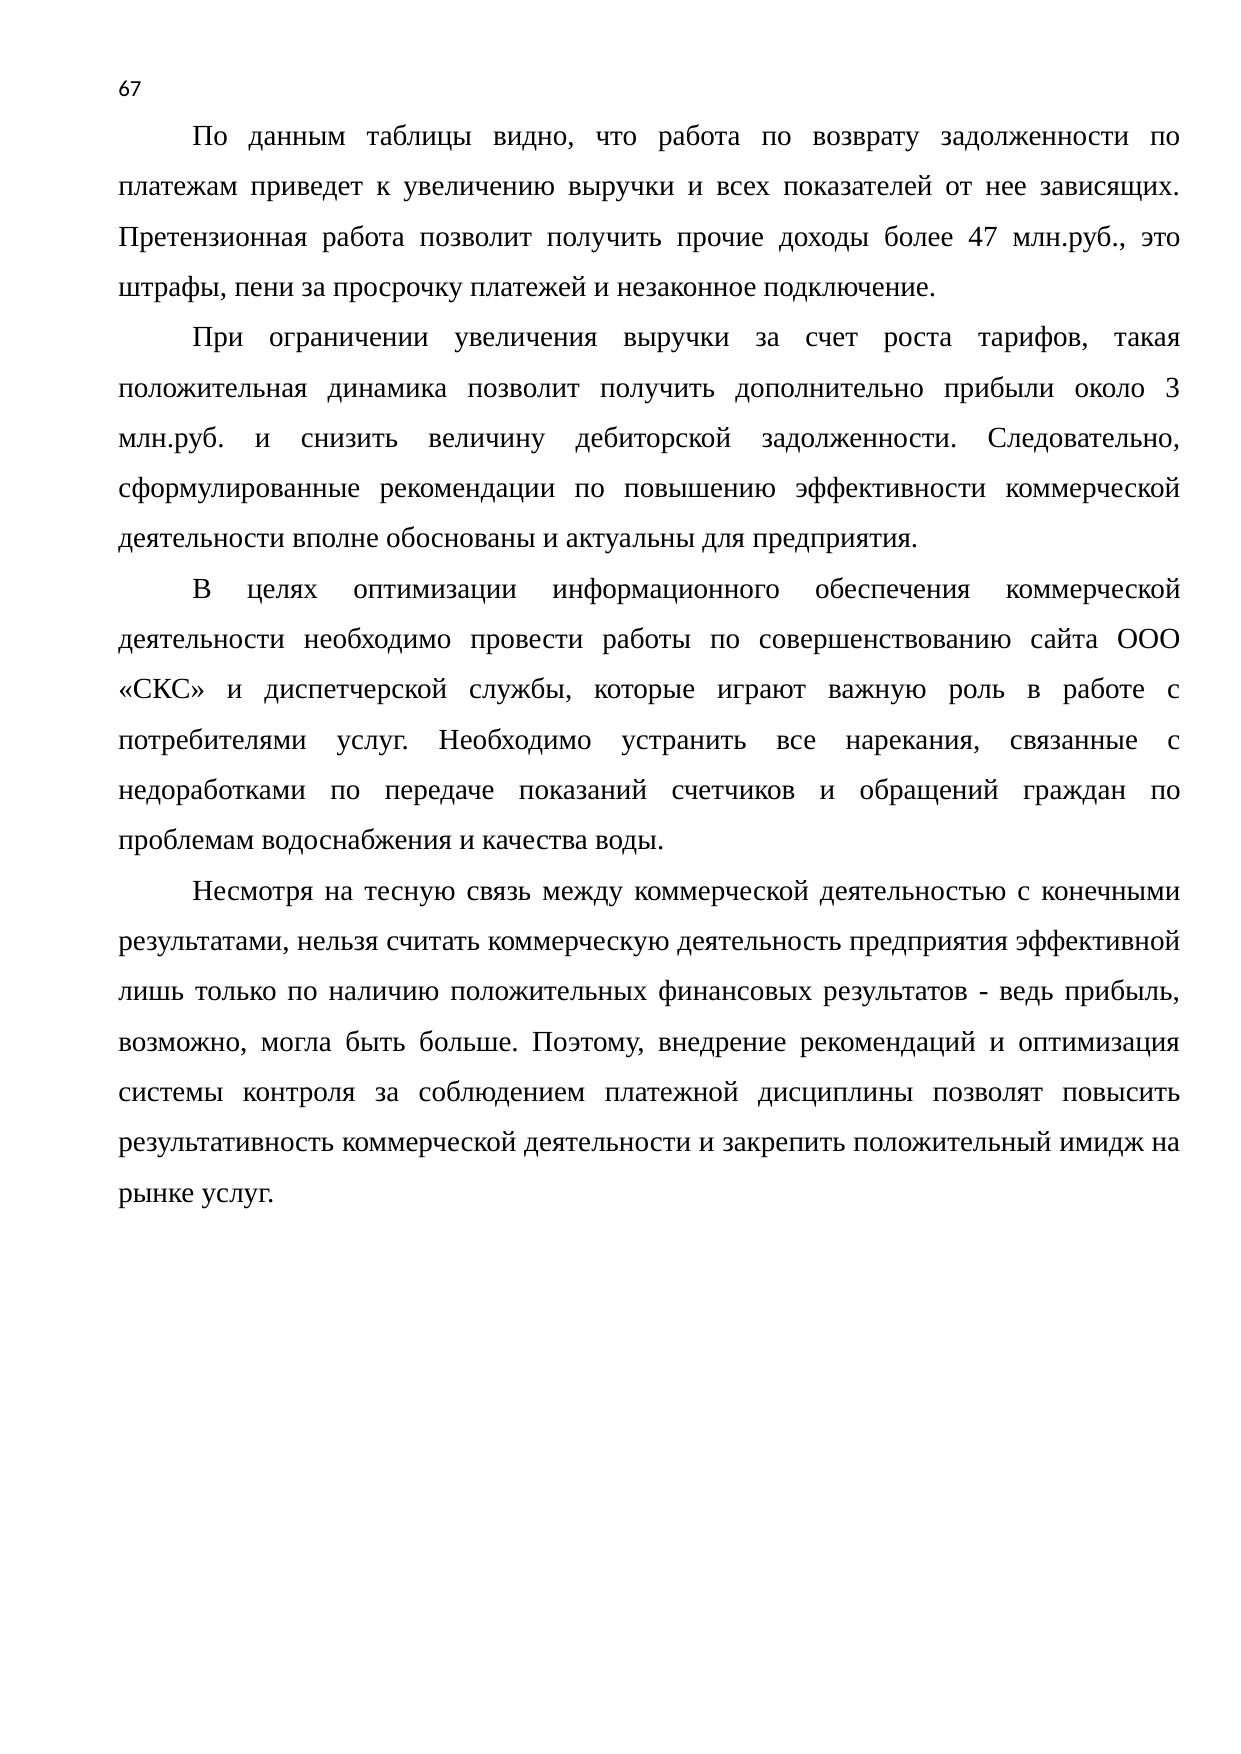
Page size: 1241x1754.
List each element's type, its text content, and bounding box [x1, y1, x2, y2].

text В целях оптимизации информационного обеспечения коммерческой деятельности необходимо провести работы по совершенствованию сайта ООО «СКС» и диспетчерской службы, которые играют важную роль в работе с потребителями услуг. Необходимо устранить все нарекания, связанные с недоработками по передаче показаний счетчиков и обращений граждан по проблемам водоснабжения и качества воды. [118, 571, 1181, 856]
text При ограничении увеличения выручки за счет роста тарифов, такая положительная динамика позволит получить дополнительно прибыли около 3 млн.руб. и снизить величину дебиторской задолженности. Следовательно, сформулированные рекомендации по повышению эффективности коммерческой деятельности вполне обоснованы и актуальны для предприятия. [118, 319, 1181, 554]
text Несмотря на тесную связь между коммерческой деятельностью с конечными результатами, нельзя считать коммерческую деятельность предприятия эффективной лишь только по наличию положительных финансовых результатов - ведь прибыль, возможно, могла быть больше. Поэтому, внедрение рекомендаций и оптимизация системы контроля за соблюдением платежной дисциплины позволят повысить результативность коммерческой деятельности и закрепить положительный имидж на рынке услуг. [118, 873, 1181, 1208]
text По данным таблицы видно, что работа по возврату задолженности по платежам приведет к увеличению выручки и всех показателей от нее зависящих. Претензионная работа позволит получить прочие доходы более 47 млн.руб., это штрафы, пени за просрочку платежей и незаконное подключение. [118, 118, 1181, 303]
